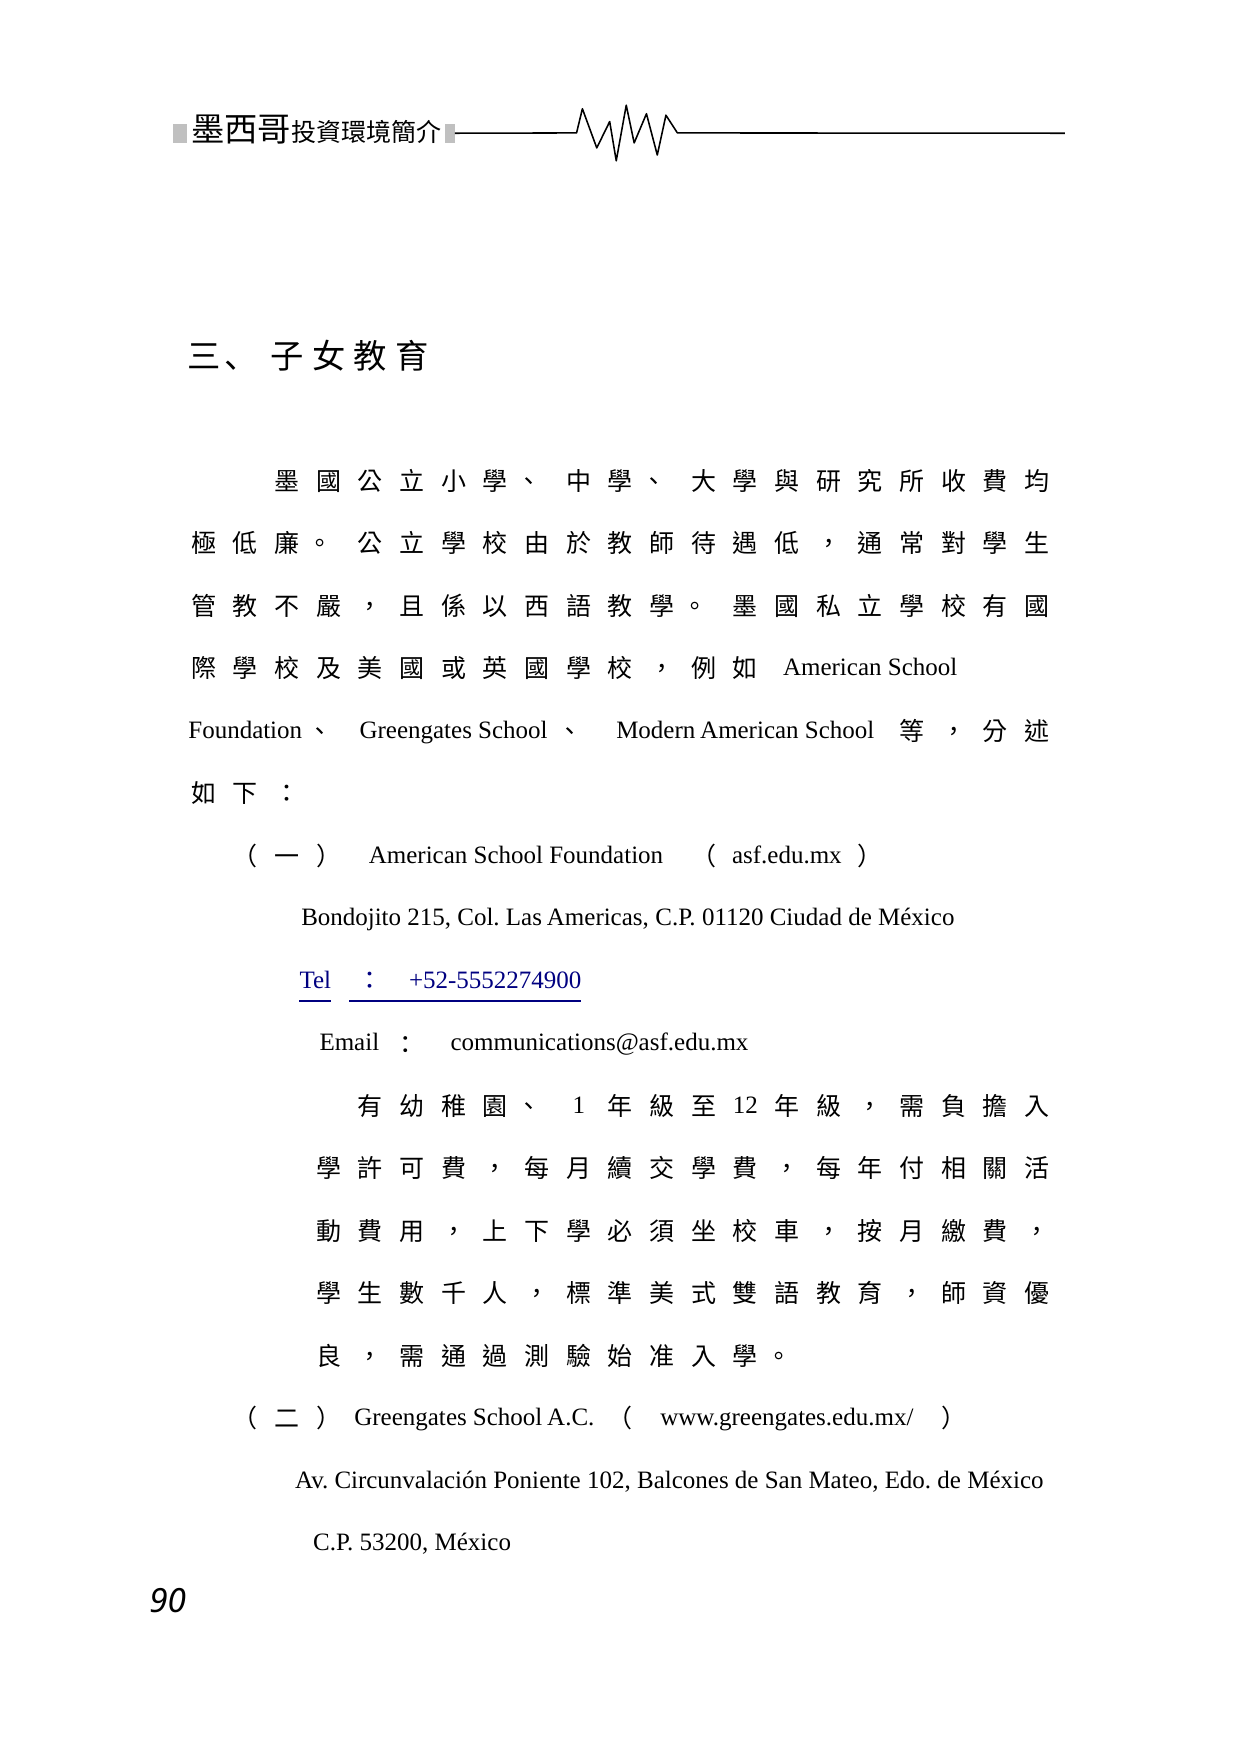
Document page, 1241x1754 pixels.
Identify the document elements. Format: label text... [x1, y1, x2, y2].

text 三、子女教育 [183, 313, 1058, 375]
text Bondojito 215, Col. Las Americas, C.P. 01120 Ciudad de México [207, 875, 1058, 938]
text Tel：+52-5552274900 [207, 938, 1058, 1000]
text （二）Greengates School A.C.（www.greengates.edu.mx/） [207, 1375, 1058, 1438]
text （一）American School Foundation（asf.edu.mx） [207, 813, 1058, 875]
text 有幼稚園、1年級至12年級，需負擔入學許可費，每月續交學費，每年付相關活動費用，上下學必須坐校車，按月繳費，學生數千人，標準美式雙語教育，師資優良，需通過測驗始准入學。 [281, 1063, 1058, 1375]
text Email：communications@asf.edu.mx [280, 1000, 1058, 1063]
text Av. Circunvalación Poniente 102, Balcones de San Mateo, Edo. de México C.P. 53200, México [207, 1438, 1058, 1563]
text 墨國公立小學、中學、大學與研究所收費均極低廉。公立學校由於教師待遇低，通常對學生管教不嚴，且係以西語教學。墨國私立學校有國際學校及美國或英國學校，例如American School Foundation、Greengates School、Modern American School等，分述如下： [183, 438, 1058, 813]
